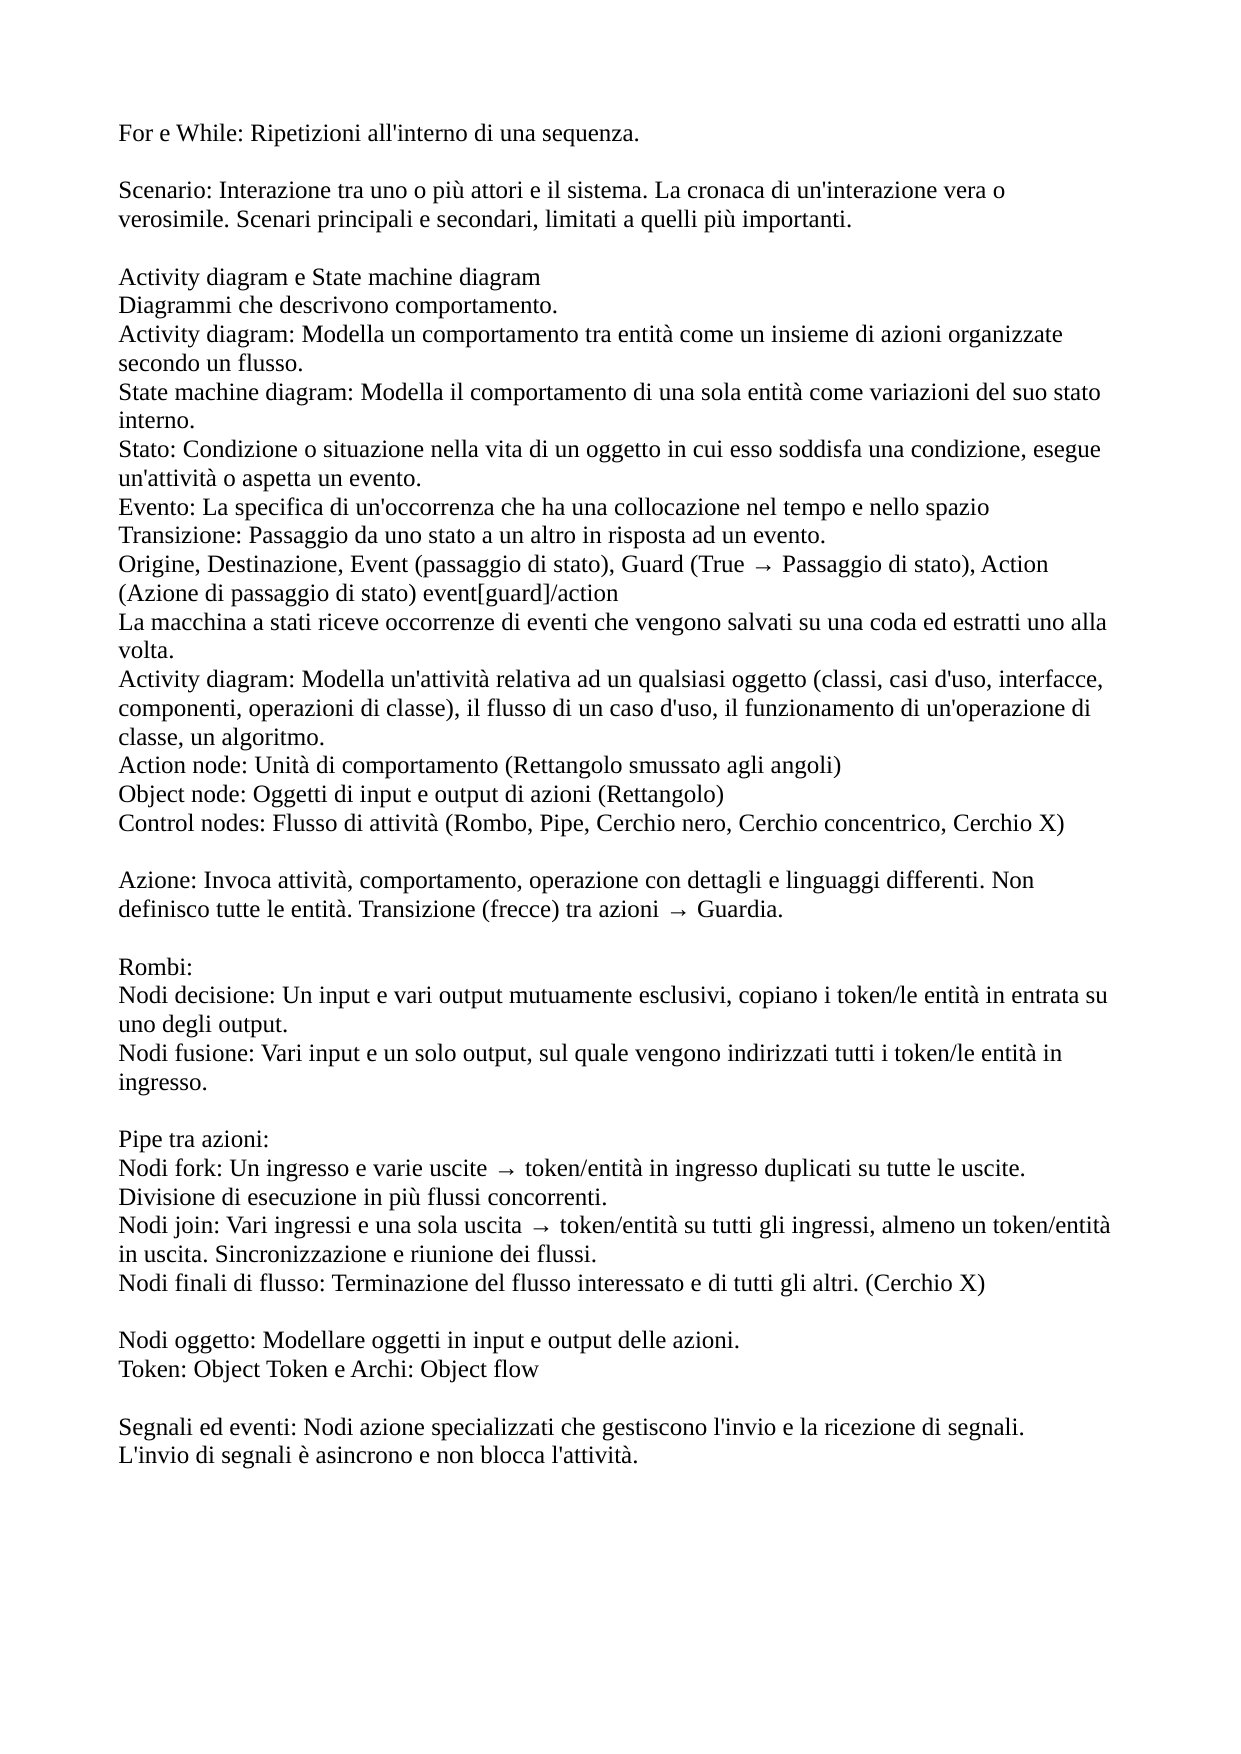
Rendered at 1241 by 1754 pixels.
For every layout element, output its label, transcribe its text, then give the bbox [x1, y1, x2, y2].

text La macchina a stati riceve occorrenze di eventi che vengono salvati su una coda ed estratti uno alla volta. [118, 607, 1122, 664]
text Nodi finali di flusso: Terminazione del flusso interessato e di tutti gli altri. (Cerchio X) [118, 1268, 1122, 1297]
text Origine, Destinazione, Event (passaggio di stato), Guard (True → Passaggio di stato), Action (Azione di passaggio di stato) event[guard]/action [118, 549, 1122, 607]
text L'invio di segnali è asincrono e non blocca l'attività. [118, 1441, 1122, 1469]
text Pipe tra azioni: [118, 1124, 1122, 1153]
text Token: Object Token e Archi: Object flow [118, 1354, 1122, 1383]
text Control nodes: Flusso di attività (Rombo, Pipe, Cerchio nero, Cerchio concentrico, Cerchio X) [118, 808, 1122, 837]
text Nodi fusione: Vari input e un solo output, sul quale vengono indirizzati tutti i token/le entità in ingresso. [118, 1038, 1122, 1096]
text Activity diagram e State machine diagram [118, 262, 1122, 291]
text Scenario: Interazione tra uno o più attori e il sistema. La cronaca di un'interazione vera o verosimile. Scenari principali e secondari, limitati a quelli più importanti. [118, 176, 1122, 233]
text State machine diagram: Modella il comportamento di una sola entità come variazioni del suo stato interno. [118, 377, 1122, 434]
text Action node: Unità di comportamento (Rettangolo smussato agli angoli) [118, 751, 1122, 779]
text Nodi decisione: Un input e vari output mutuamente esclusivi, copiano i token/le entità in entrata su uno degli output. [118, 981, 1122, 1038]
text Activity diagram: Modella un comportamento tra entità come un insieme di azioni organizzate secondo un flusso. [118, 319, 1122, 377]
text Azione: Invoca attività, comportamento, operazione con dettagli e linguaggi differenti. Non definisco tutte le entità. Transizione (frecce) tra azioni → Guardia. [118, 866, 1122, 923]
text Stato: Condizione o situazione nella vita di un oggetto in cui esso soddisfa una condizione, esegue un'attività o aspetta un evento. [118, 434, 1122, 492]
text Divisione di esecuzione in più flussi concorrenti. [118, 1182, 1122, 1211]
text Evento: La specifica di un'occorrenza che ha una collocazione nel tempo e nello spazio [118, 492, 1122, 521]
text Nodi fork: Un ingresso e varie uscite → token/entità in ingresso duplicati su tutte le uscite. [118, 1153, 1122, 1182]
text Rombi: [118, 952, 1122, 981]
text Nodi join: Vari ingressi e una sola uscita → token/entità su tutti gli ingressi, almeno un token/entità in uscita. Sincronizzazione e riunione dei flussi. [118, 1211, 1122, 1268]
text Segnali ed eventi: Nodi azione specializzati che gestiscono l'invio e la ricezione di segnali. [118, 1412, 1122, 1441]
text Diagrammi che descrivono comportamento. [118, 291, 1122, 319]
text Activity diagram: Modella un'attività relativa ad un qualsiasi oggetto (classi, casi d'uso, interfacce, componenti, operazioni di classe), il flusso di un caso d'uso, il funzionamento di un'operazione di classe, un algoritmo. [118, 664, 1122, 751]
text Transizione: Passaggio da uno stato a un altro in risposta ad un evento. [118, 521, 1122, 549]
text Nodi oggetto: Modellare oggetti in input e output delle azioni. [118, 1326, 1122, 1354]
text For e While: Ripetizioni all'interno di una sequenza. [118, 118, 1122, 147]
text Object node: Oggetti di input e output di azioni (Rettangolo) [118, 779, 1122, 808]
